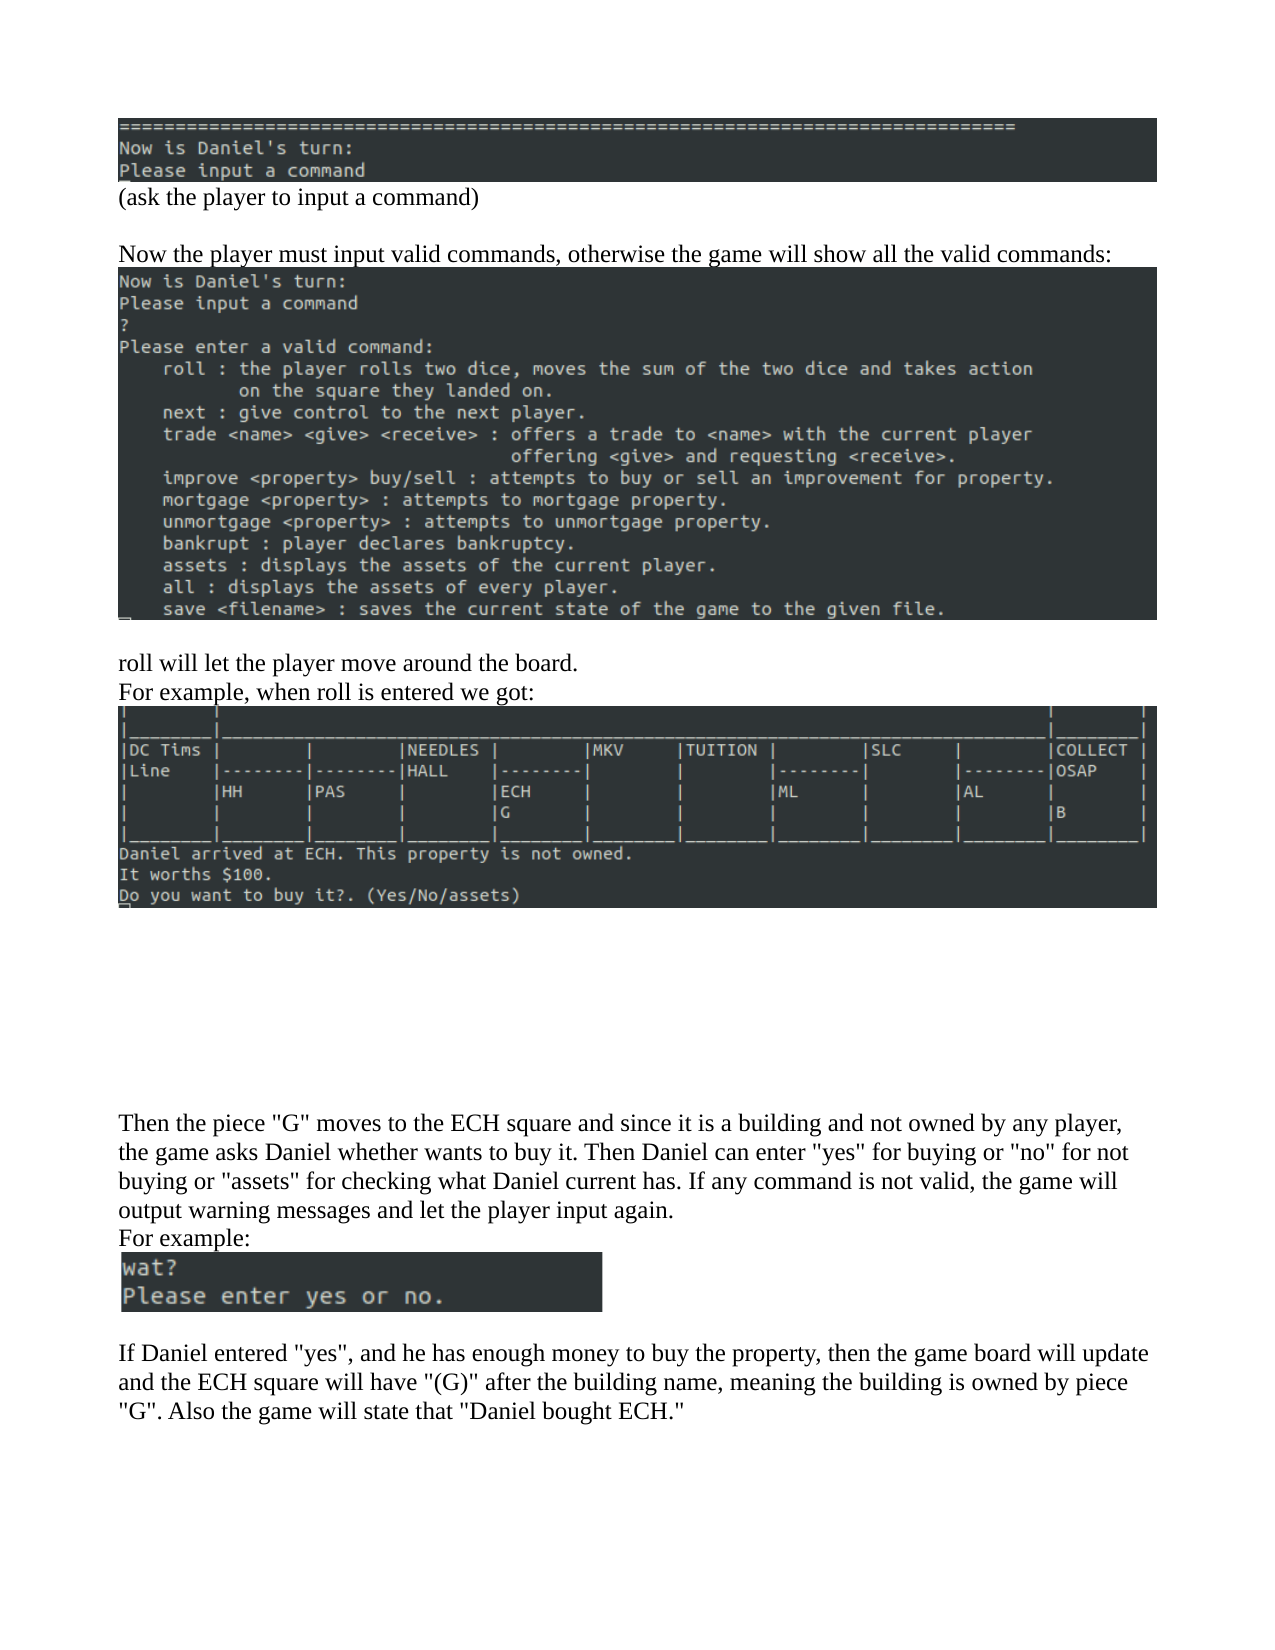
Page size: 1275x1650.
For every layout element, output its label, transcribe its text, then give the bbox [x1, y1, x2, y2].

picture [118, 706, 1157, 908]
text (ask the player to input a command) [118, 182, 1157, 210]
text roll will let the player move around the board. [118, 648, 1157, 677]
picture [121, 1252, 603, 1312]
text If Daniel entered "yes", and he has enough money to buy the property, then the game board will update and the ECH square will have "(G)" after the building name, meaning the building is owned by piece "G". Also the game will state that "Daniel bought ECH." [118, 1338, 1157, 1425]
text Now the player must input valid commands, otherwise the game will show all the valid commands: [118, 239, 1157, 267]
text For example, when roll is entered we got: [118, 677, 1157, 706]
picture [118, 118, 1157, 182]
text For example: [118, 1223, 1157, 1252]
picture [118, 267, 1157, 620]
text Then the piece "G" moves to the ECH square and since it is a building and not owned by any player, the game asks Daniel whether wants to buy it. Then Daniel can enter "yes" for buying or "no" for not buying or "assets" for checking what Daniel current has. If any command is not valid, the game will output warning messages and let the player input again. [118, 1108, 1157, 1223]
